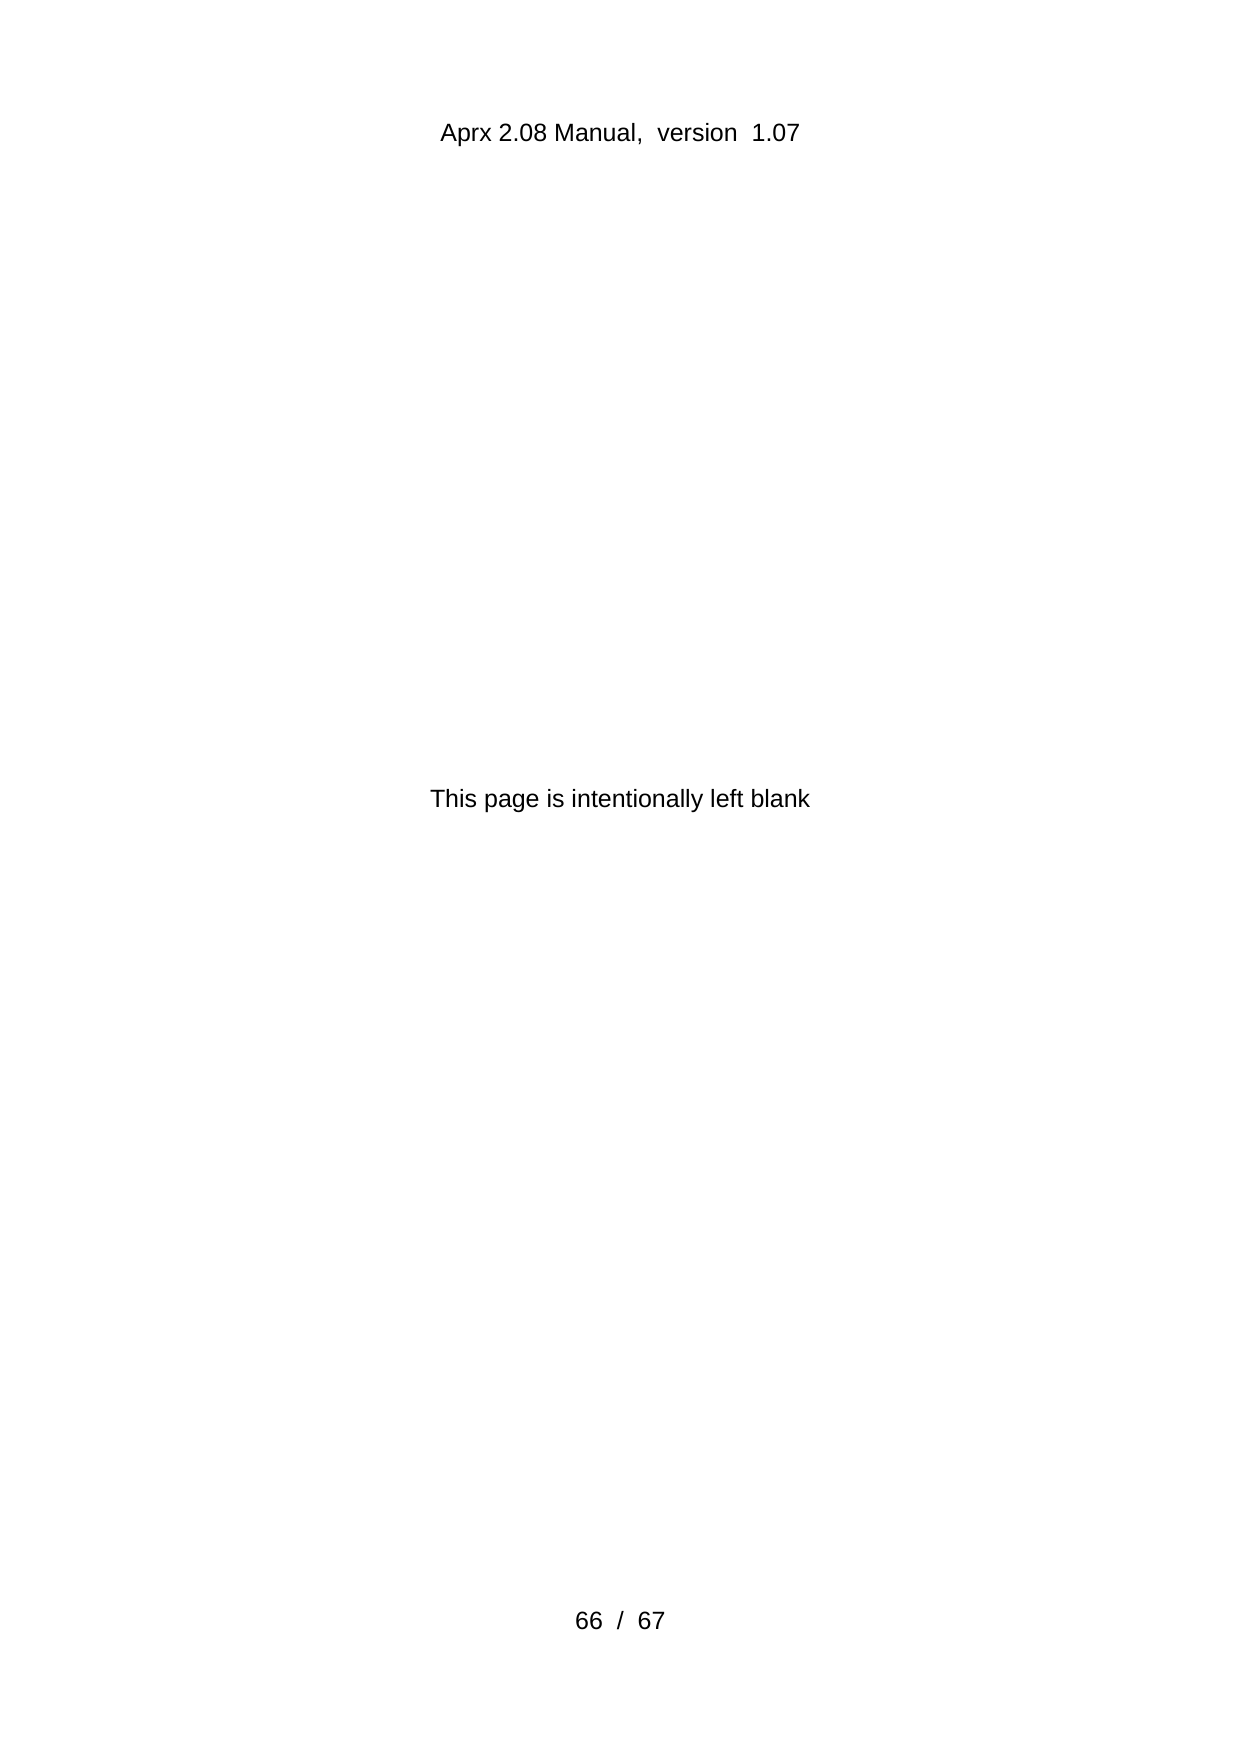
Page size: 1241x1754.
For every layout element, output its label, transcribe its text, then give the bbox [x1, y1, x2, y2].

text This page is intentionally left blank [118, 784, 1122, 813]
